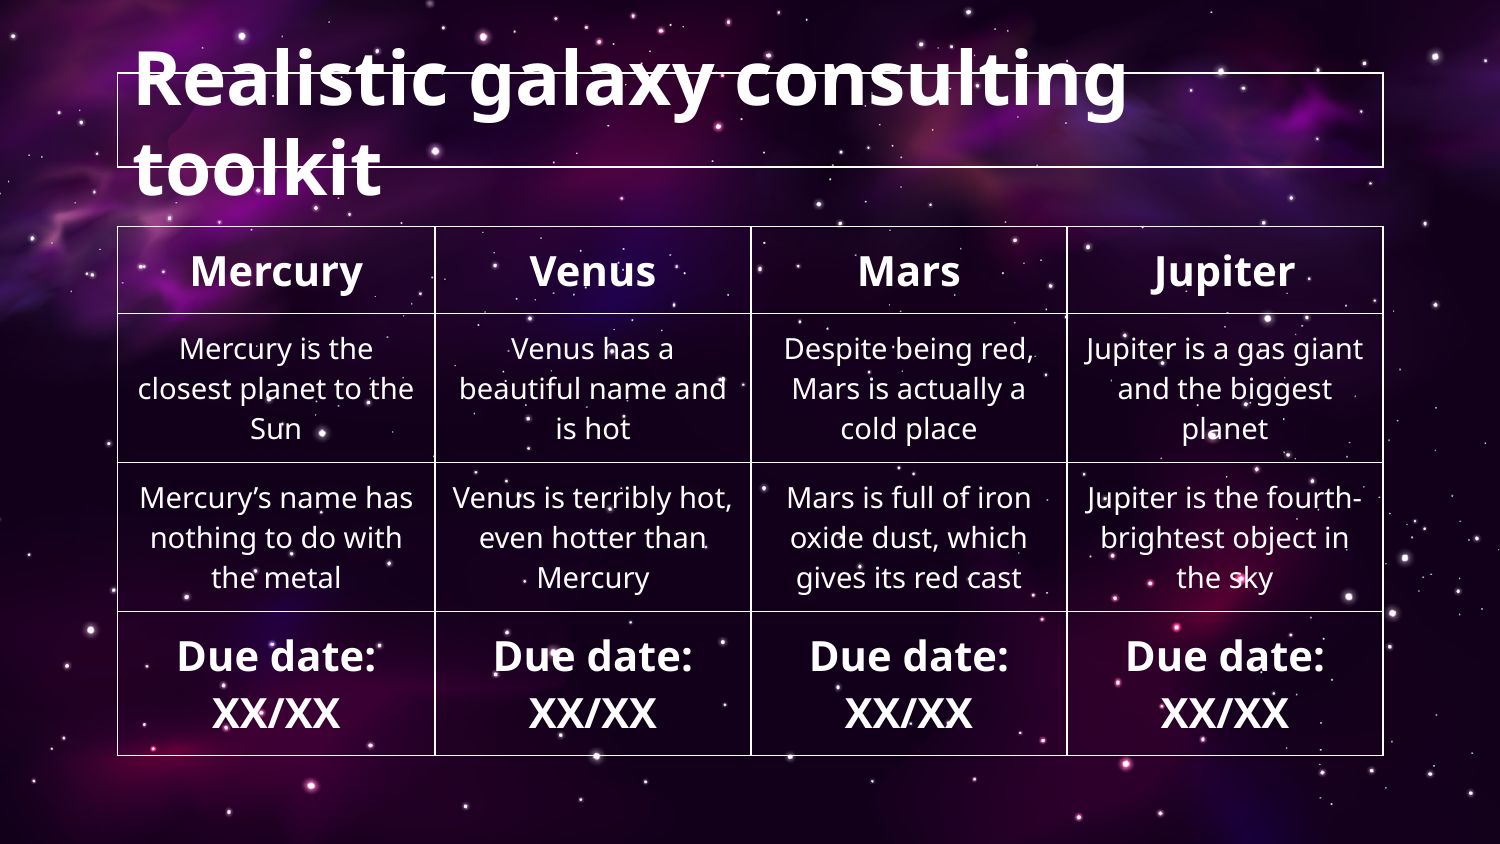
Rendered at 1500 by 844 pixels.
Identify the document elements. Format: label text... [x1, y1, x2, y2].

table_header Venus [436, 227, 750, 313]
table_cell Due date: XX/XX [436, 612, 750, 755]
title Realistic galaxy consulting toolkit [117, 72, 1383, 167]
table_header Mars [752, 227, 1066, 313]
picture [0, 0, 1500, 844]
table_cell Mercury is the closest planet to the Sun [118, 314, 434, 462]
table_cell Mars is full of iron oxide dust, which gives its red cast [752, 463, 1066, 611]
table_cell Venus has a beautiful name and is hot [436, 314, 750, 462]
table_cell Mercury’s name has nothing to do with the metal [118, 463, 434, 611]
table_cell Despite being red, Mars is actually a cold place [752, 314, 1066, 462]
table_cell Due date: XX/XX [752, 612, 1066, 755]
table_header Mercury [118, 227, 434, 313]
table_cell Due date: XX/XX [118, 612, 434, 755]
table_cell Venus is terribly hot, even hotter than Mercury [436, 463, 750, 611]
table_cell Jupiter is the fourth-brightest object in the sky [1068, 463, 1382, 611]
table_cell Due date: XX/XX [1068, 612, 1382, 755]
table_header Jupiter [1068, 227, 1382, 313]
table_cell Jupiter is a gas giant and the biggest planet [1068, 314, 1382, 462]
